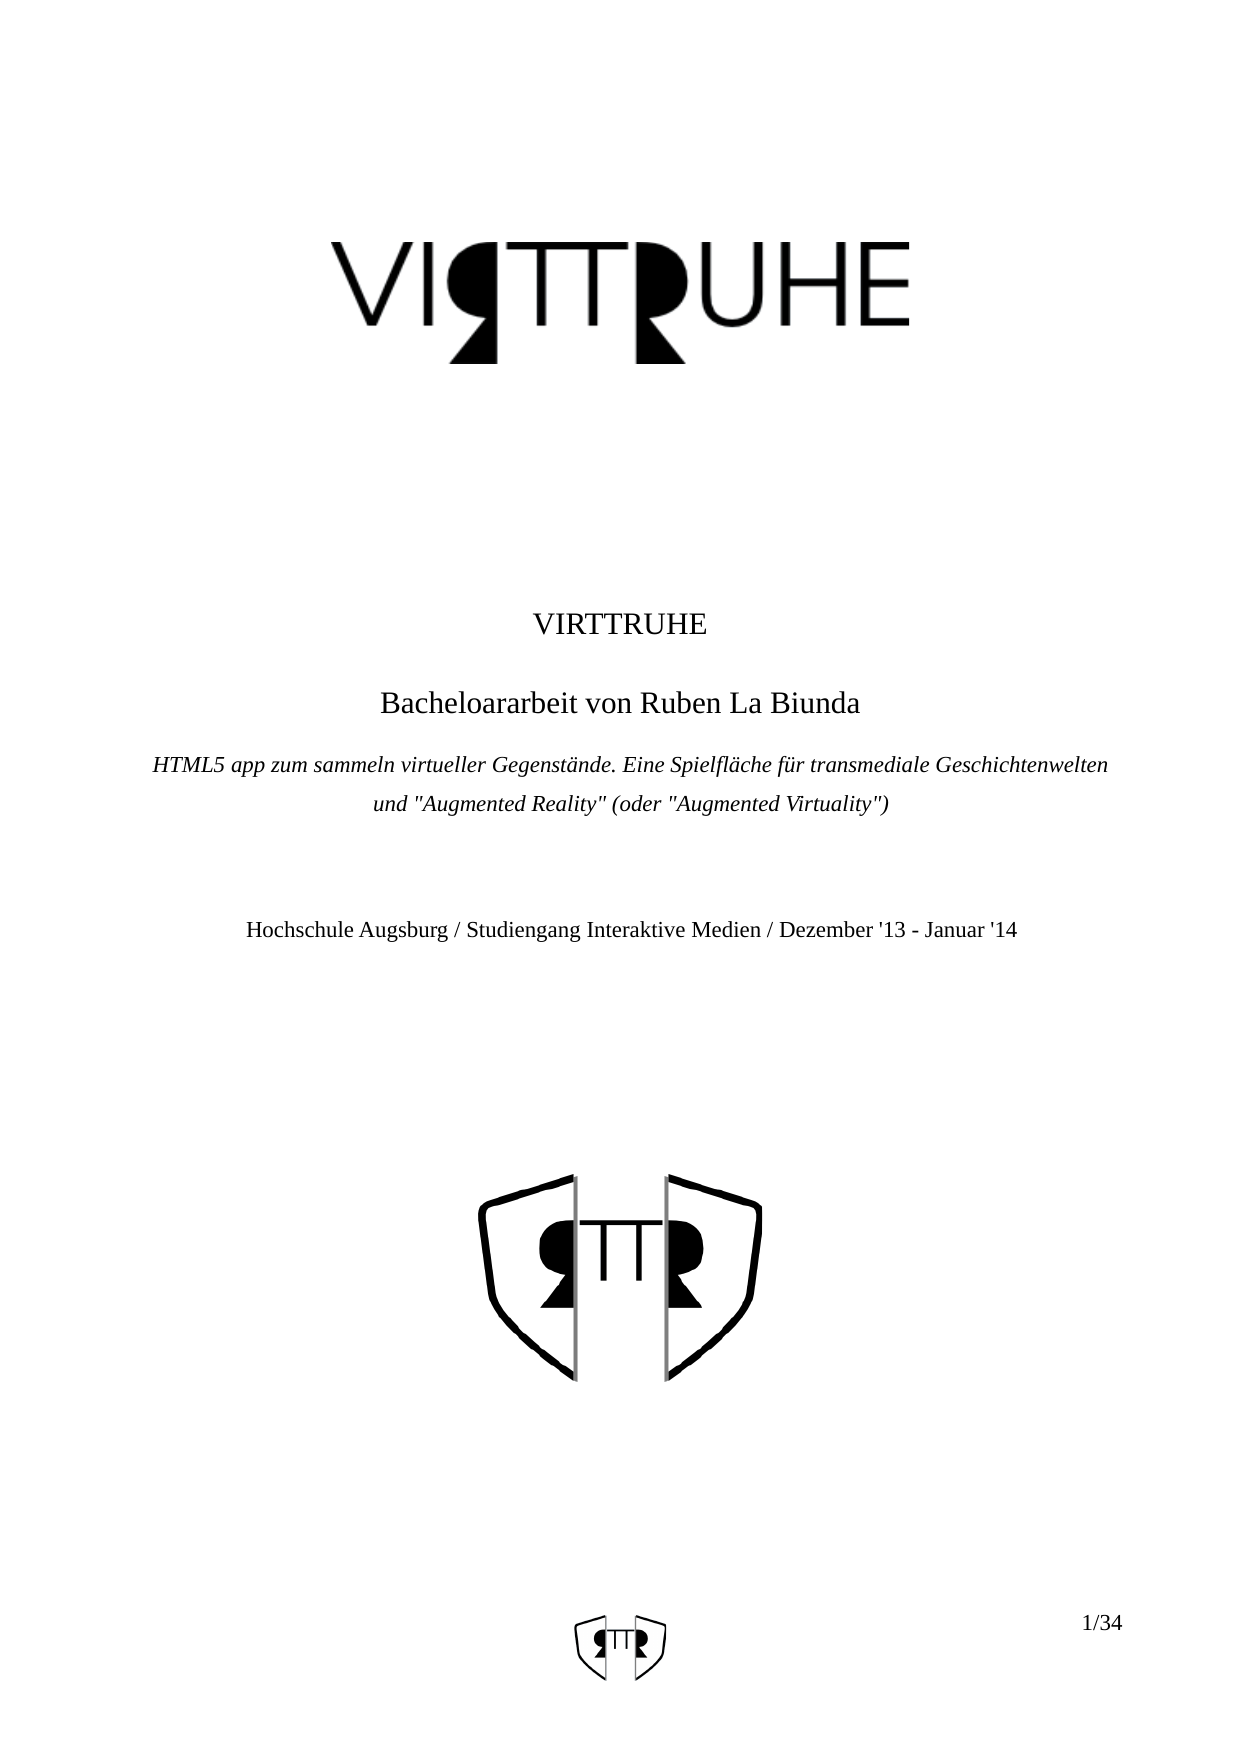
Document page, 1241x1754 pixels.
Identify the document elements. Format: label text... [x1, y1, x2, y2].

picture [331, 242, 910, 364]
text Hochschule Augsburg / Studiengang Interaktive Medien / Dezember '13 - Januar '14 [142, 916, 1122, 943]
picture [478, 1174, 763, 1382]
picture [574, 1615, 667, 1681]
text HTML5 app zum sammeln virtueller Gegenstände. Eine Spielfläche für transmediale Geschichtenwelten und "Augmented Reality" (oder "Augmented Virtuality") [142, 751, 1122, 816]
subtitle VIRTTRUHE [118, 605, 1122, 641]
subtitle Bacheloararbeit von Ruben La Biunda [118, 684, 1122, 720]
